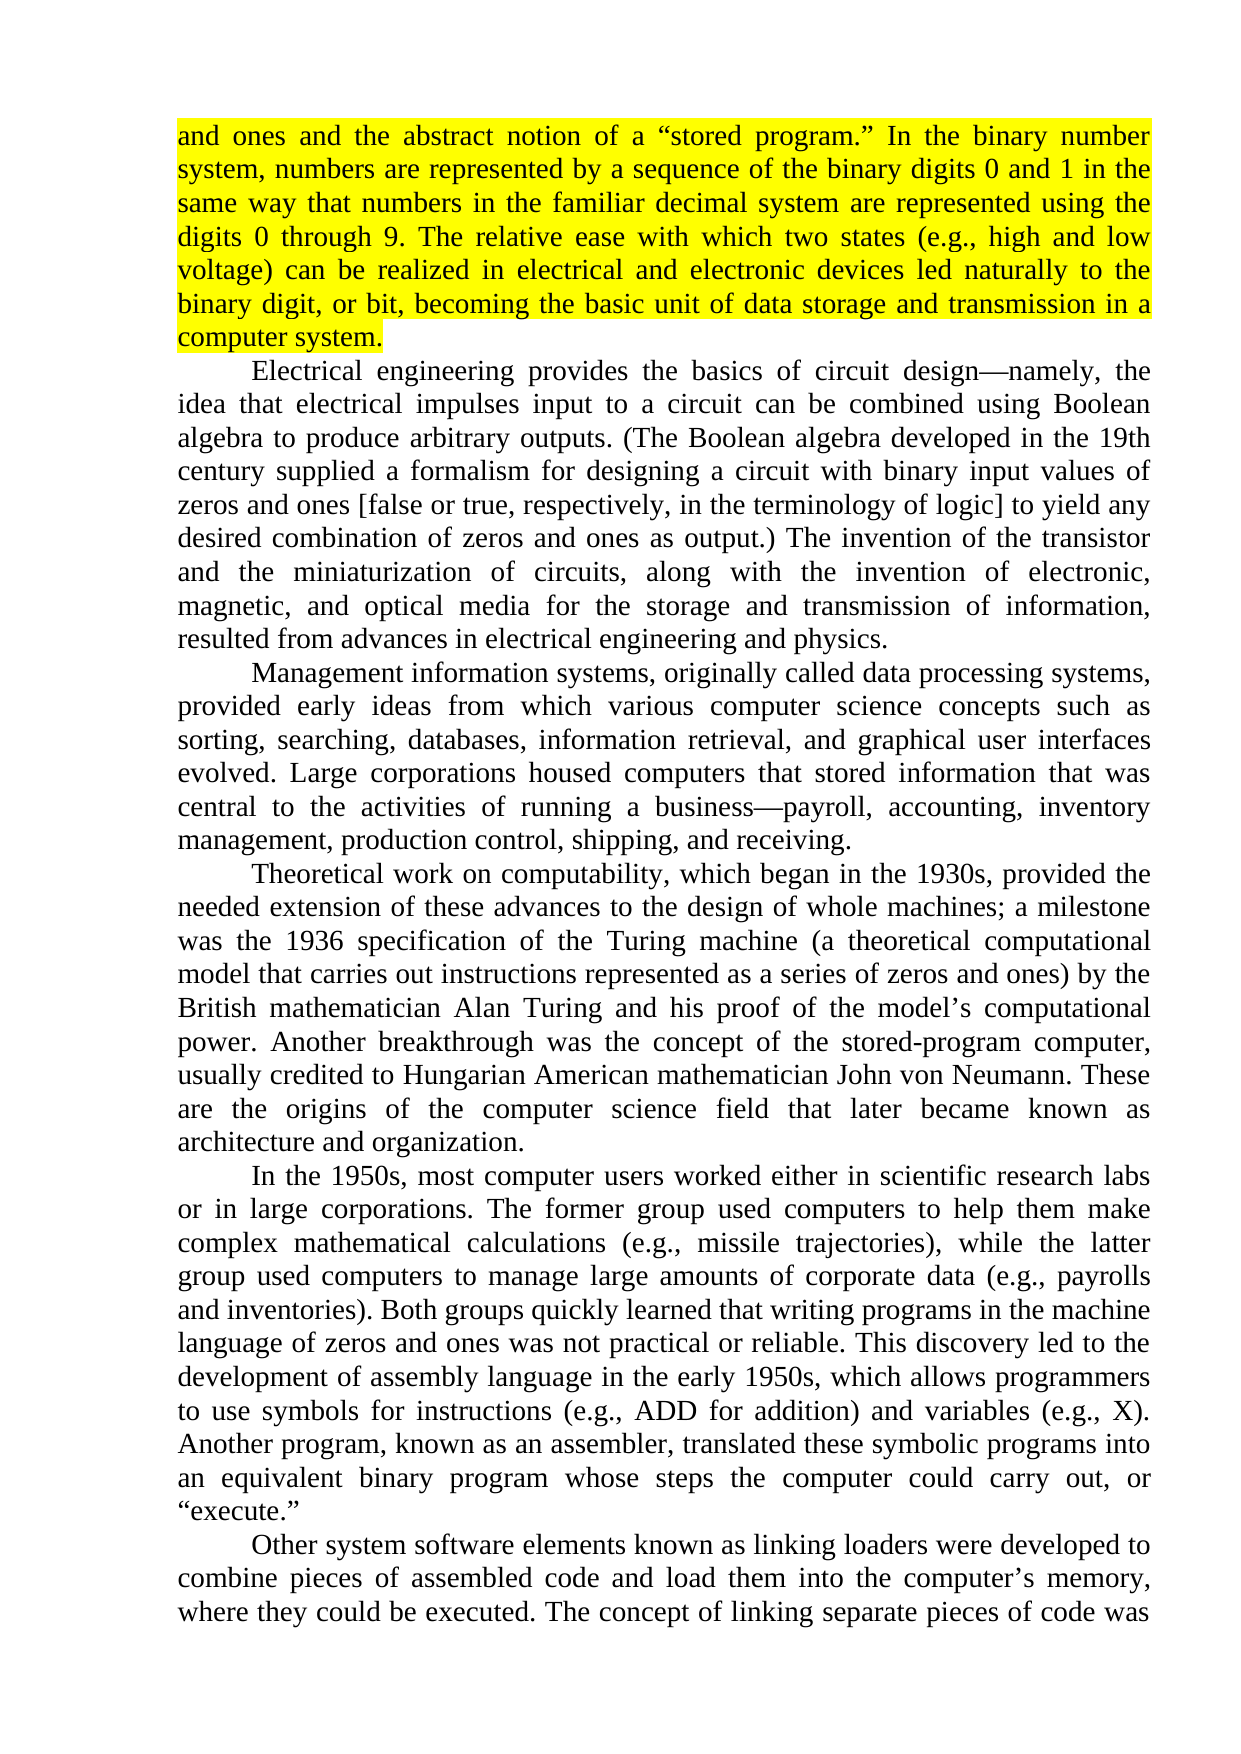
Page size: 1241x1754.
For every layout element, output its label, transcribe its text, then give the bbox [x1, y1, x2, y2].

text Management information systems, originally called data processing systems, provided early ideas from which various computer science concepts such as sorting, searching, databases, information retrieval, and graphical user interfaces evolved. Large corporations housed computers that stored information that was central to the activities of running a business—payroll, accounting, inventory management, production control, shipping, and receiving. [177, 655, 1152, 856]
text and ones and the abstract notion of a “stored program.” In the binary number system, numbers are represented by a sequence of the binary digits 0 and 1 in the same way that numbers in the familiar decimal system are represented using the digits 0 through 9. The relative ease with which two states (e.g., high and low voltage) can be realized in electrical and electronic devices led naturally to the binary digit, or bit, becoming the basic unit of data storage and transmission in a computer system. [177, 118, 1152, 353]
text In the 1950s, most computer users worked either in scientific research labs or in large corporations. The former group used computers to help them make complex mathematical calculations (e.g., missile trajectories), while the latter group used computers to manage large amounts of corporate data (e.g., payrolls and inventories). Both groups quickly learned that writing programs in the machine language of zeros and ones was not practical or reliable. This discovery led to the development of assembly language in the early 1950s, which allows programmers to use symbols for instructions (e.g., ADD for addition) and variables (e.g., X). Another program, known as an assembler, translated these symbolic programs into an equivalent binary program whose steps the computer could carry out, or “execute.” [177, 1158, 1152, 1527]
text Electrical engineering provides the basics of circuit design—namely, the idea that electrical impulses input to a circuit can be combined using Boolean algebra to produce arbitrary outputs. (The Boolean algebra developed in the 19th century supplied a formalism for designing a circuit with binary input values of zeros and ones [false or true, respectively, in the terminology of logic] to yield any desired combination of zeros and ones as output.) The invention of the transistor and the miniaturization of circuits, along with the invention of electronic, magnetic, and optical media for the storage and transmission of information, resulted from advances in electrical engineering and physics. [177, 353, 1152, 655]
text Theoretical work on computability, which began in the 1930s, provided the needed extension of these advances to the design of whole machines; a milestone was the 1936 specification of the Turing machine (a theoretical computational model that carries out instructions represented as a series of zeros and ones) by the British mathematician Alan Turing and his proof of the model’s computational power. Another breakthrough was the concept of the stored-program computer, usually credited to Hungarian American mathematician John von Neumann. These are the origins of the computer science field that later became known as architecture and organization. [177, 856, 1152, 1158]
text Other system software elements known as linking loaders were developed to combine pieces of assembled code and load them into the computer’s memory, where they could be executed. The concept of linking separate pieces of code was [177, 1527, 1152, 1627]
